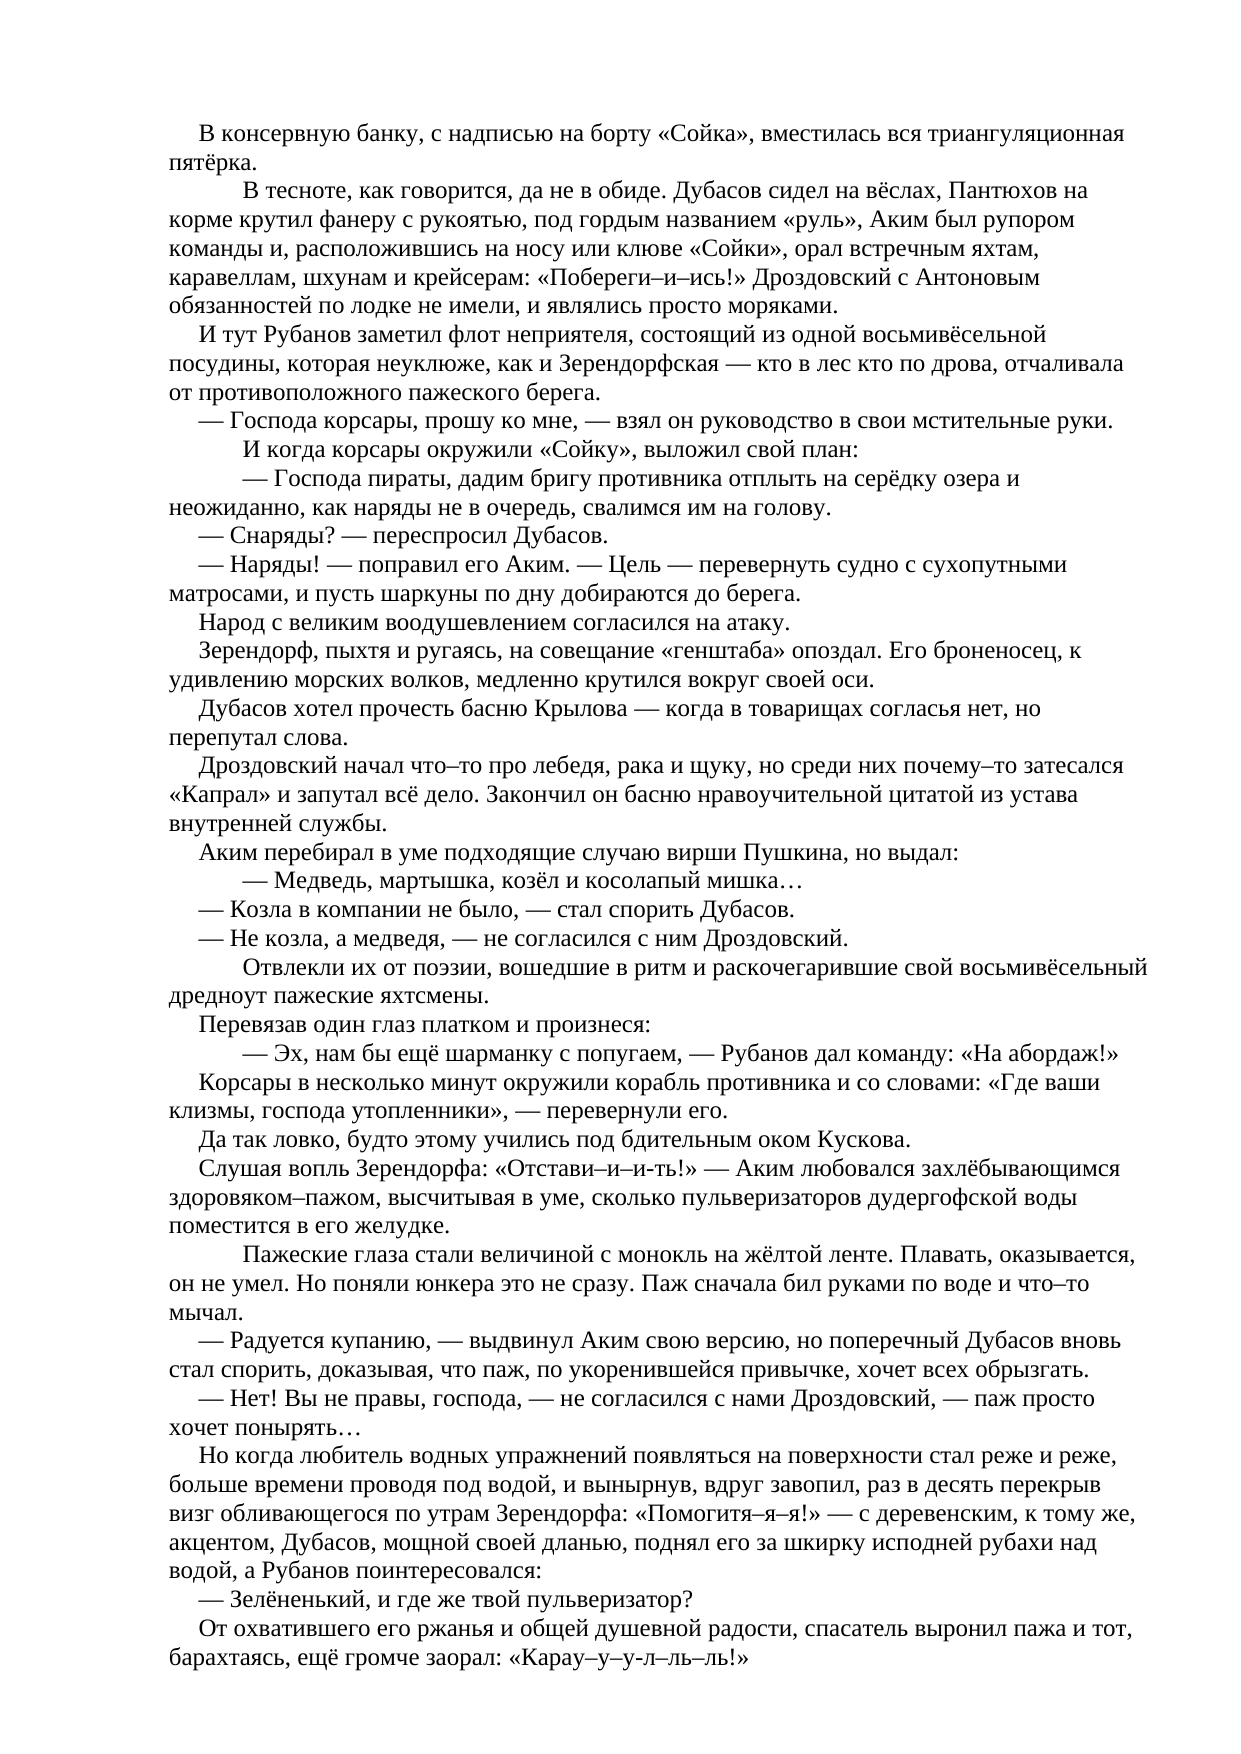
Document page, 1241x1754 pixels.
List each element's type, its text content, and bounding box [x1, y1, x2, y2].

text В тесноте, как говорится, да не в обиде. Дубасов сидел на вёслах, Пантюхов на корме крутил фанеру с рукоятью, под гордым названием «руль», Аким был рупором команды и, расположившись на носу или клюве «Сойки», орал встречным яхтам, каравеллам, шхунам и крейсерам: «Побереги–и–ись!» Дроздовский с Антоновым обязанностей по лодке не имели, и являлись просто моряками. [169, 176, 1152, 319]
text Перевязав один глаз платком и произнеся: [169, 1009, 1152, 1038]
text — Медведь, мартышка, козёл и косолапый мишка… [169, 866, 1152, 894]
text — Господа пираты, дадим бригу противника отплыть на серёдку озера и неожиданно, как наряды не в очередь, свалимся им на голову. [169, 463, 1152, 521]
text Зерендорф, пыхтя и ругаясь, на совещание «генштаба» опоздал. Его броненосец, к удивлению морских волков, медленно крутился вокруг своей оси. [169, 636, 1152, 693]
text Народ с великим воодушевлением согласился на атаку. [169, 607, 1152, 636]
text — Господа корсары, прошу ко мне, — взял он руководство в свои мстительные руки. [169, 406, 1152, 434]
text Пажеские глаза стали величиной с монокль на жёлтой ленте. Плавать, оказывается, он не умел. Но поняли юнкера это не сразу. Паж сначала бил руками по воде и что–то мычал. [169, 1239, 1152, 1326]
text — Эх, нам бы ещё шарманку с попугаем, — Рубанов дал команду: «На абордаж!» [169, 1038, 1152, 1067]
text Да так ловко, будто этому учились под бдительным оком Кускова. [169, 1124, 1152, 1153]
text И когда корсары окружили «Сойку», выложил свой план: [169, 434, 1152, 463]
text От охватившего его ржанья и общей душевной радости, спасатель выронил пажа и тот, барахтаясь, ещё громче заорал: «Карау–у–у-л–ль–ль!» [169, 1613, 1152, 1671]
text Аким перебирал в уме подходящие случаю вирши Пушкина, но выдал: [169, 837, 1152, 866]
text — Наряды! — поправил его Аким. — Цель — перевернуть судно с сухопутными матросами, и пусть шаркуны по дну добираются до берега. [169, 549, 1152, 607]
text — Нет! Вы не правы, господа, — не согласился с нами Дроздовский, — паж просто хочет понырять… [169, 1383, 1152, 1441]
text — Зелёненький, и где же твой пульверизатор? [169, 1584, 1152, 1613]
text — Снаряды? — переспросил Дубасов. [169, 521, 1152, 549]
text И тут Рубанов заметил флот неприятеля, состоящий из одной восьмивёсельной посудины, которая неуклюже, как и Зерендорфская — кто в лес кто по дрова, отчаливала от противоположного пажеского берега. [169, 319, 1152, 406]
text Отвлекли их от поэзии, вошедшие в ритм и раскочегарившие свой восьмивёсельный дредноут пажеские яхтсмены. [169, 952, 1152, 1009]
text Дроздовский начал что–то про лебедя, рака и щуку, но среди них почему–то затесался «Капрал» и запутал всё дело. Закончил он басню нравоучительной цитатой из устава внутренней службы. [169, 751, 1152, 837]
text — Радуется купанию, — выдвинул Аким свою версию, но поперечный Дубасов вновь стал спорить, доказывая, что паж, по укоренившейся привычке, хочет всех обрызгать. [169, 1326, 1152, 1383]
text Дубасов хотел прочесть басню Крылова — когда в товарищах согласья нет, но перепутал слова. [169, 693, 1152, 751]
text Но когда любитель водных упражнений появляться на поверхности стал реже и реже, больше времени проводя под водой, и вынырнув, вдруг завопил, раз в десять перекрыв визг обливающегося по утрам Зерендорфа: «Помогитя–я–я!» — с деревенским, к тому же, акцентом, Дубасов, мощной своей дланью, поднял его за шкирку исподней рубахи над водой, а Рубанов поинтересовался: [169, 1441, 1152, 1584]
text В консервную банку, с надписью на борту «Сойка», вместилась вся триангуляционная пятёрка. [169, 118, 1152, 176]
text Слушая вопль Зерендорфа: «Отстави–и–и-ть!» — Аким любовался захлёбывающимся здоровяком–пажом, высчитывая в уме, сколько пульверизаторов дудергофской воды поместится в его желудке. [169, 1153, 1152, 1239]
text — Козла в компании не было, — стал спорить Дубасов. [169, 894, 1152, 923]
text — Не козла, а медведя, — не согласился с ним Дроздовский. [169, 923, 1152, 952]
text Корсары в несколько минут окружили корабль противника и со словами: «Где ваши клизмы, господа утопленники», — перевернули его. [169, 1067, 1152, 1124]
